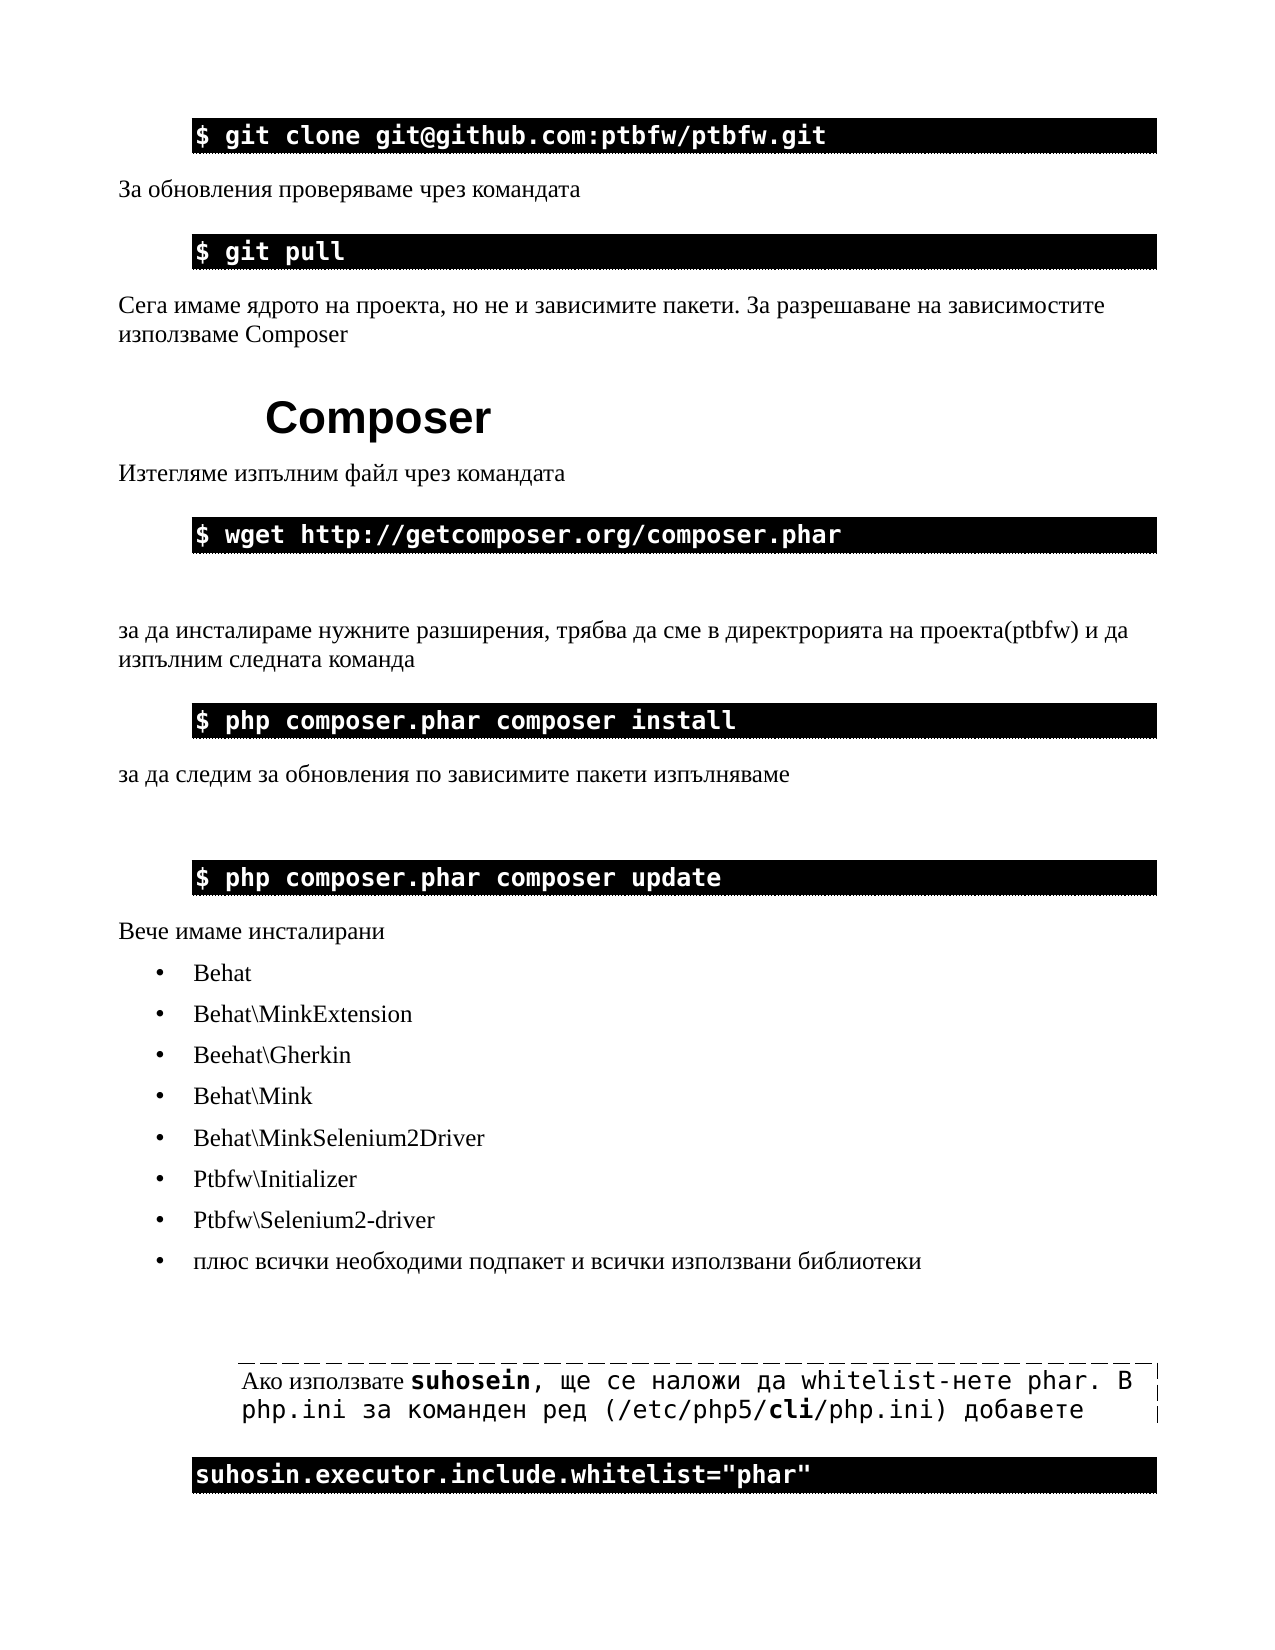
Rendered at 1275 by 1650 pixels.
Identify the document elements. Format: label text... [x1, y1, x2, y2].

text Вече имаме инсталирани [118, 916, 1157, 945]
text $ php composer.phar composer install [192, 703, 1157, 738]
subtitle Composer [265, 390, 1157, 443]
text $ git clone git@github.com:ptbfw/ptbfw.git [192, 118, 1157, 153]
text $ wget http://getcomposer.org/composer.phar [192, 517, 1157, 553]
text за да следим за обновления по зависимите пакети изпълняваме [118, 759, 1157, 788]
text за да инсталираме нужните разширения, трябва да сме в директрорията на проекта(ptbfw) и да изпълним следната команда [118, 615, 1157, 672]
list Behat [156, 958, 1157, 986]
text Сега имаме ядрото на проекта, но не и зависимите пакети. За разрешаване на зависимостите използваме Composer [118, 290, 1157, 348]
list Beehat\Gherkin [156, 1040, 1157, 1069]
list Ptbfw\Selenium2-driver [156, 1205, 1157, 1234]
text suhosin.executor.include.whitelist="phar" [192, 1457, 1157, 1493]
text Ако използвате suhosein, ще се наложи да whitelist-нете phar. В php.ini за команден ред (/etc/php5/cli/php.ini) добавете [238, 1363, 1157, 1427]
text $ git pull [192, 234, 1157, 269]
text $ php composer.phar composer update [192, 860, 1157, 895]
list плюс всички необходими подпакет и всички използвани библиотеки [156, 1246, 1157, 1275]
list Behat\MinkExtension [156, 999, 1157, 1028]
text За обновления проверяваме чрез командата [118, 174, 1157, 203]
list Behat\MinkSelenium2Driver [156, 1123, 1157, 1151]
text Изтегляме изпълним файл чрез командата [118, 458, 1157, 487]
list Behat\Mink [156, 1081, 1157, 1110]
list Ptbfw\Initializer [156, 1164, 1157, 1193]
